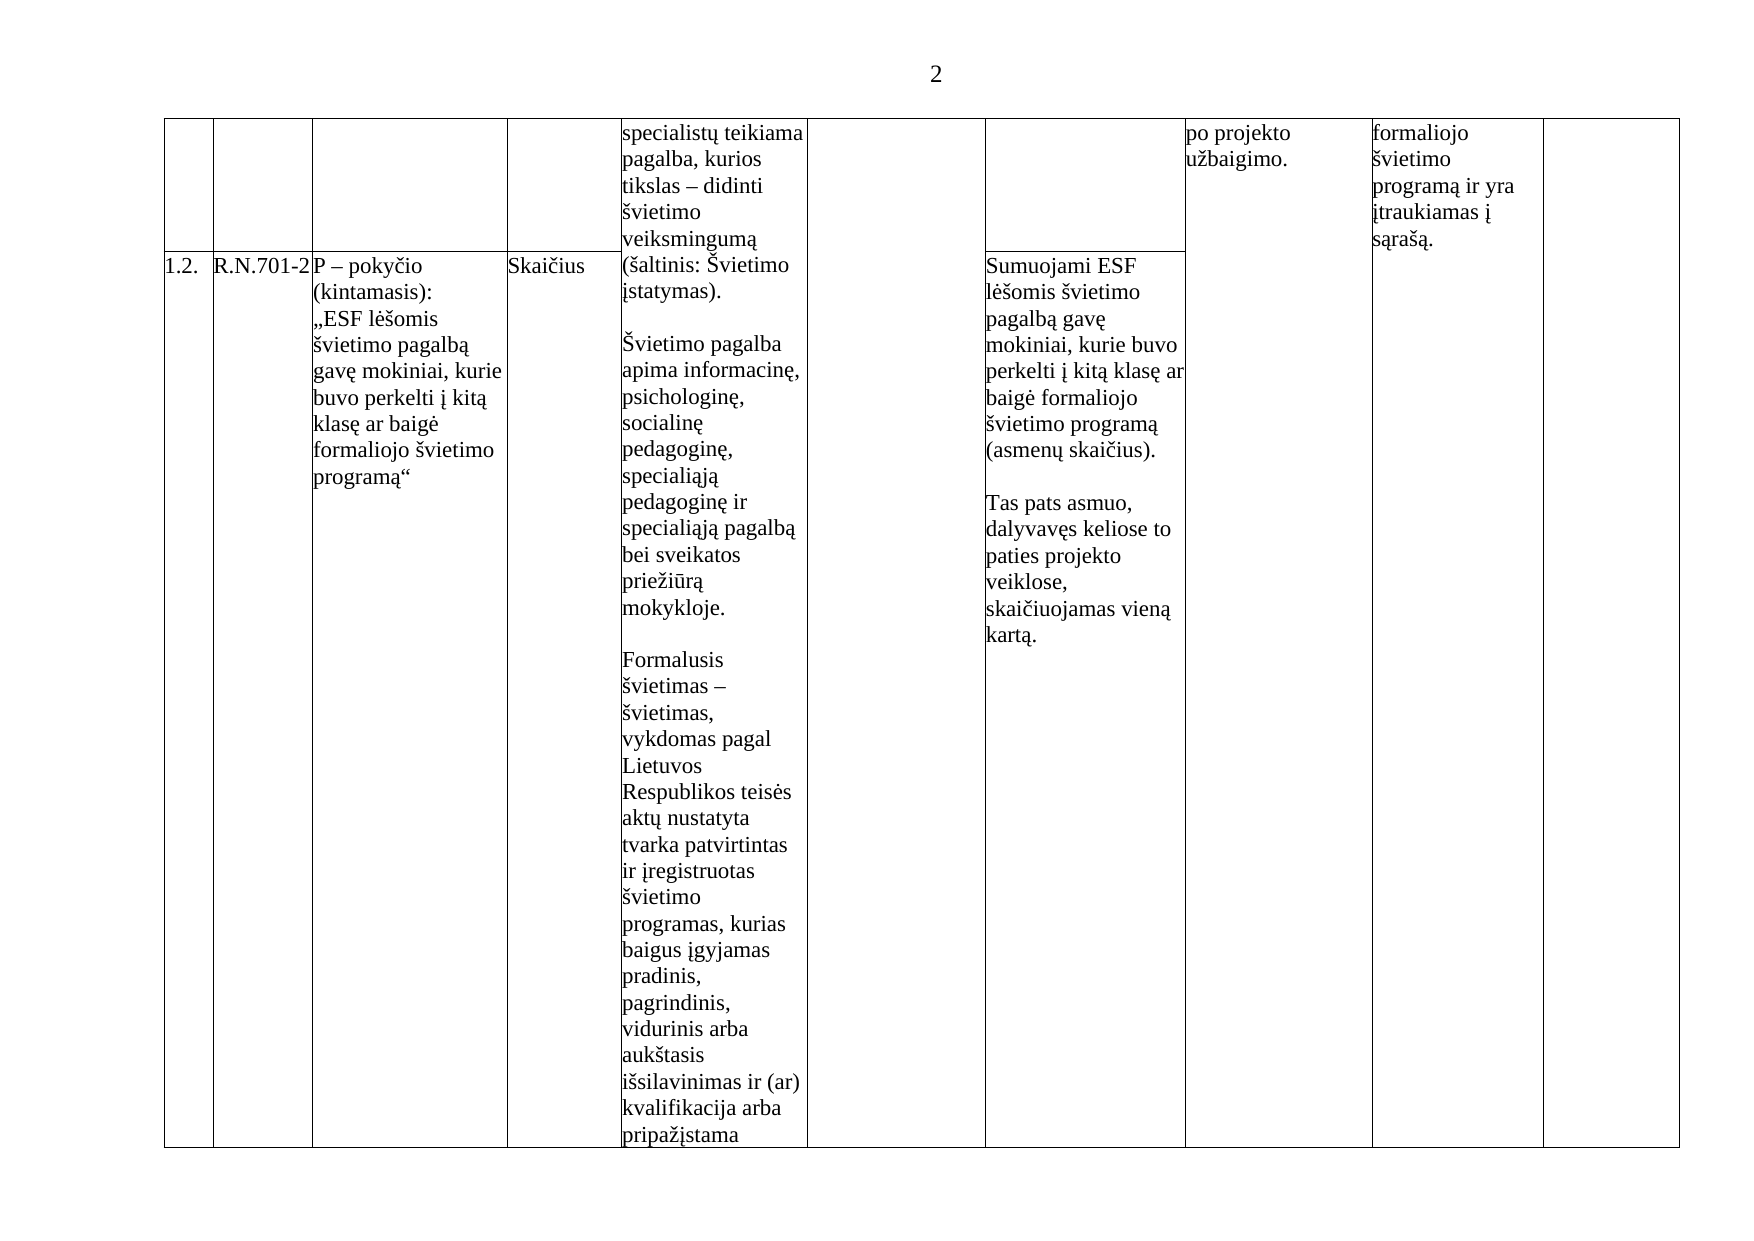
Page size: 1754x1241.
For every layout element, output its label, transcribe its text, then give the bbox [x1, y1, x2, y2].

table_cell [313, 119, 507, 251]
table_cell [214, 119, 312, 251]
table_cell [986, 119, 1185, 251]
table_cell 1.2. [165, 252, 213, 1147]
table_cell [1544, 119, 1679, 1147]
table_cell Sumuojami ESF lėšomis švietimo pagalbą gavę mokiniai, kurie buvo perkelti į kitą klasę ar baigė formaliojo švietimo programą (asmenų skaičius). Tas pats asmuo, dalyvavęs keliose to paties projekto veiklose, skaičiuojamas vieną kartą. [986, 252, 1185, 1147]
table_cell specialistų teikiama pagalba, kurios tikslas – didinti švietimo veiksmingumą (šaltinis: Švietimo įstatymas). Švietimo pagalba apima informacinę, psichologinę, socialinę pedagoginę, specialiąją pedagoginę ir specialiąją pagalbą bei sveikatos priežiūrą mokykloje. Formalusis švietimas – švietimas, vykdomas pagal Lietuvos Respublikos teisės aktų nustatyta tvarka patvirtintas ir įregistruotas švietimo programas, kurias baigus įgyjamas pradinis, pagrindinis, vidurinis arba aukštasis išsilavinimas ir (ar) kvalifikacija arba pripažįstama [622, 119, 807, 1147]
table_cell [808, 119, 985, 1147]
table_cell Skaičius [508, 252, 621, 1147]
table_cell R.N.701-2 [214, 252, 312, 1147]
table_cell [165, 119, 213, 251]
table_cell po projekto užbaigimo. [1186, 119, 1372, 1147]
table_cell [508, 119, 621, 251]
table_cell formaliojo švietimo programą ir yra įtraukiamas į sąrašą. [1373, 119, 1543, 1147]
table_cell P – pokyčio (kintamasis): „ESF lėšomis švietimo pagalbą gavę mokiniai, kurie buvo perkelti į kitą klasę ar baigė formaliojo švietimo programą“ [313, 252, 507, 1147]
